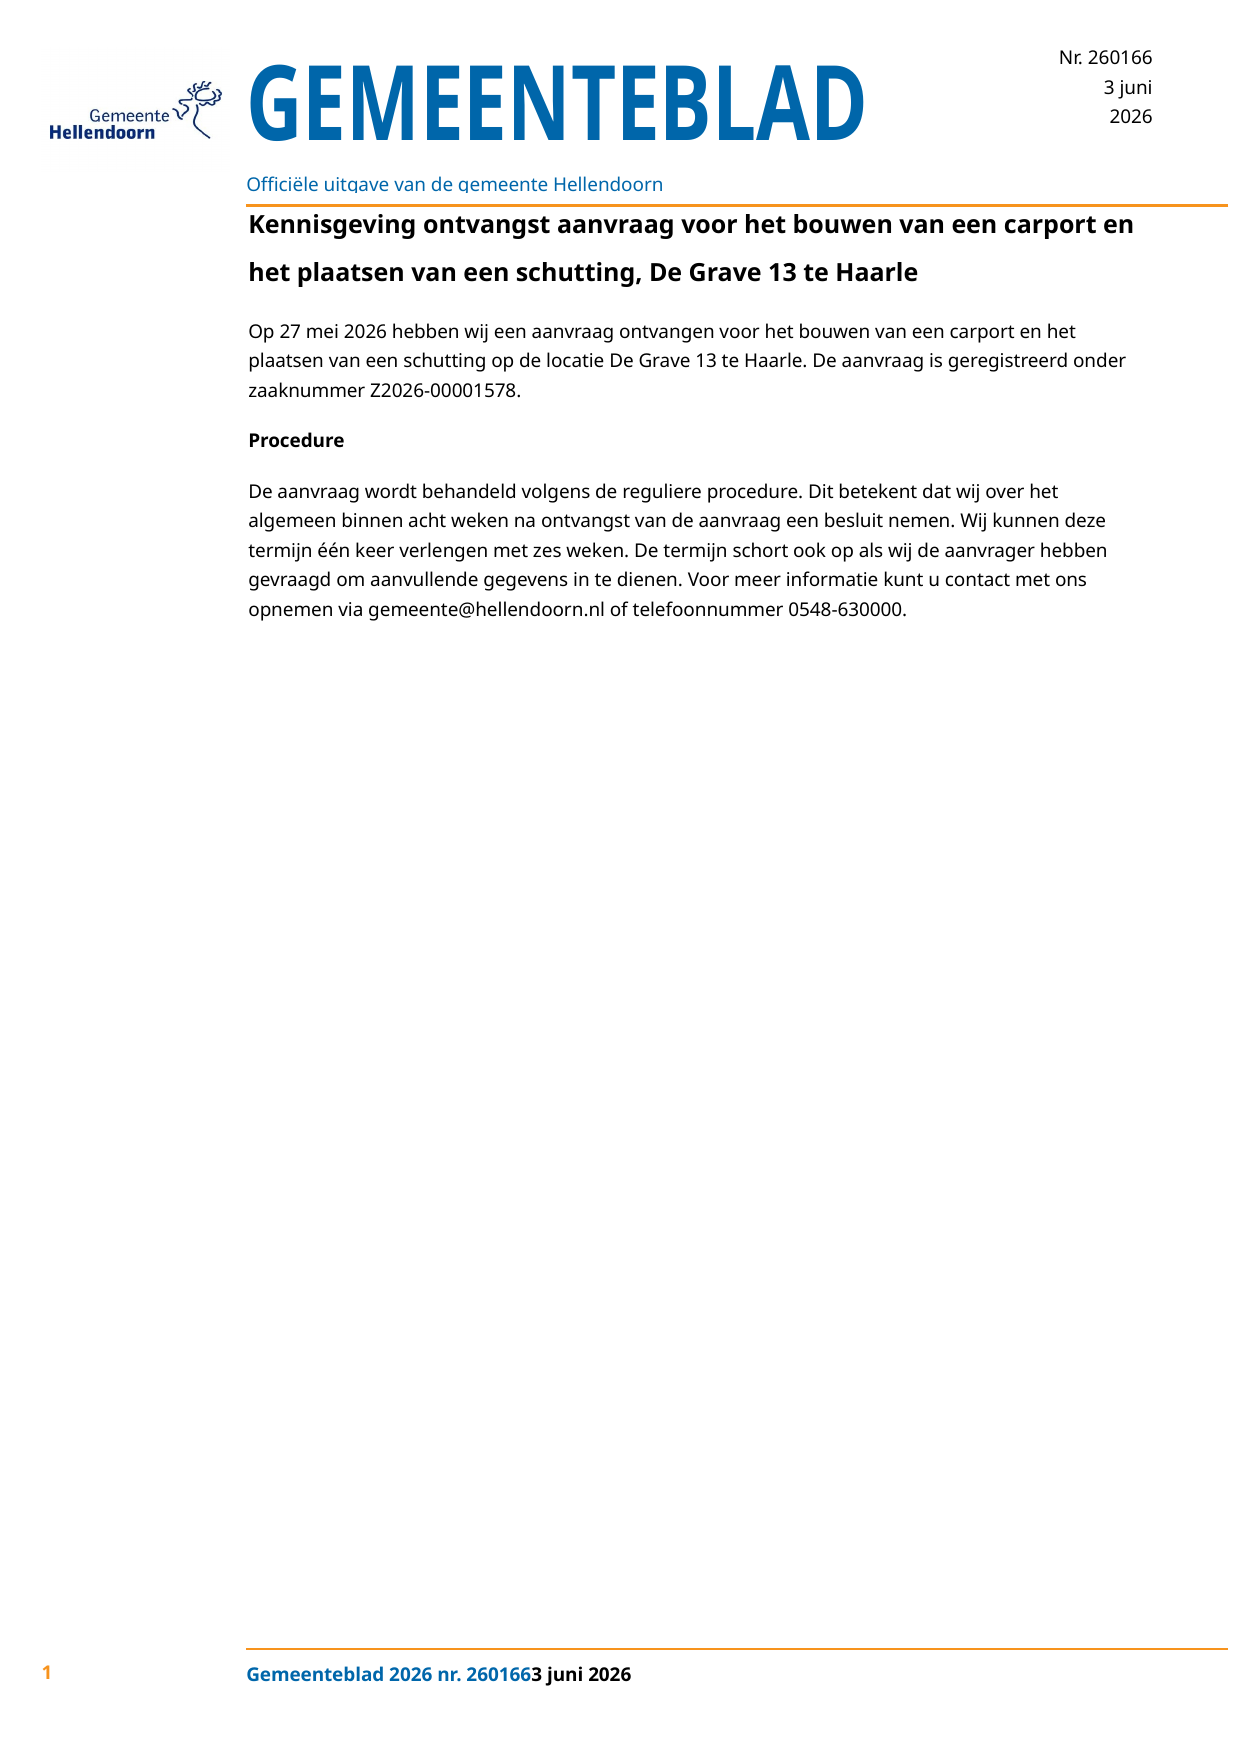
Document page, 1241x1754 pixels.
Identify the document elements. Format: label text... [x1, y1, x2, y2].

text Kennisgeving ontvangst aanvraag voor het bouwen van een carport en het plaatsen van een schutting, De Grave 13 te Haarle [248, 207, 1152, 288]
text De aanvraag wordt behandeld volgens de reguliere procedure. Dit betekent dat wij over het algemeen binnen acht weken na ontvangst van de aanvraag een besluit nemen. Wij kunnen deze termijn één keer verlengen met zes weken. De termijn schort ook op als wij de aanvrager hebben gevraagd om aanvullende gegevens in te dienen. Voor meer informatie kunt u contact met ons opnemen via gemeente@hellendoorn.nl of telefoonnummer 0548-630000. [248, 478, 1152, 622]
text Procedure [248, 427, 1152, 453]
text Op 27 mei 2026 hebben wij een aanvraag ontvangen voor het bouwen van een carport en het plaatsen van een schutting op de locatie De Grave 13 te Haarle. De aanvraag is geregistreerd onder zaaknummer Z2026-00001578. [248, 318, 1152, 403]
picture [41, 47, 231, 172]
